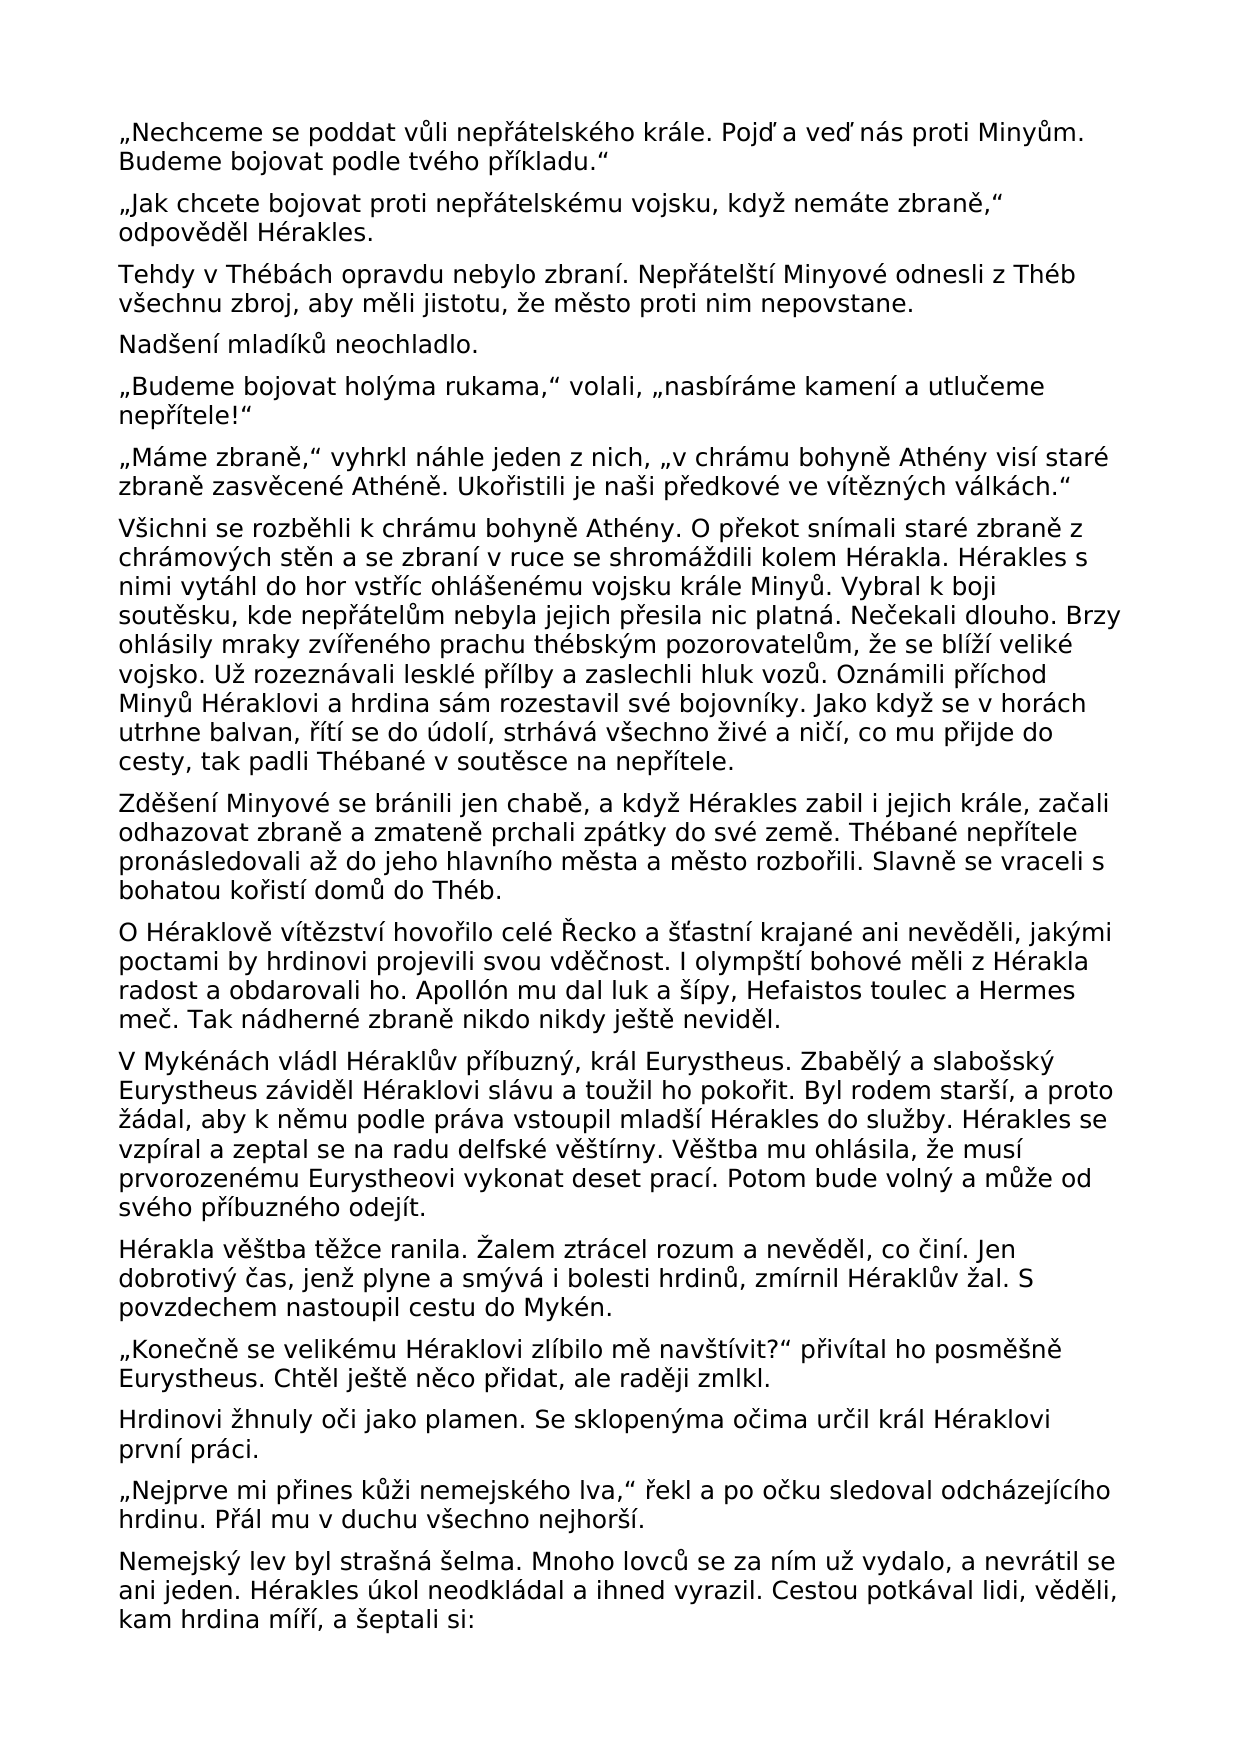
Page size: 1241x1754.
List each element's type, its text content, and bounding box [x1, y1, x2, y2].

text „Nechceme se poddat vůli nepřátelského krále. Pojď a veď nás proti Minyům. Budeme bojovat podle tvého příkladu.“ [118, 118, 1122, 176]
text Hrdinovi žhnuly oči jako plamen. Se sklopenýma očima určil král Héraklovi první práci. [118, 1406, 1122, 1464]
text Všichni se rozběhli k chrámu bohyně Athény. O překot snímali staré zbraně z chrámových stěn a se zbraní v ruce se shromáždili kolem Hérakla. Hérakles s nimi vytáhl do hor vstříc ohlášenému vojsku krále Minyů. Vybral k boji soutěsku, kde nepřátelům nebyla jejich přesila nic platná. Nečekali dlouho. Brzy ohlásily mraky zvířeného prachu thébským pozorovatelům, že se blíží veliké vojsko. Už rozeznávali lesklé přílby a zaslechli hluk vozů. Oznámili příchod Minyů Héraklovi a hrdina sám rozestavil své bojovníky. Jako když se v horách utrhne balvan, řítí se do údolí, strhává všechno živé a ničí, co mu přijde do cesty, tak padli Thébané v soutěsce na nepřítele. [118, 514, 1122, 776]
text O Héraklově vítězství hovořilo celé Řecko a šťastní krajané ani nevěděli, jakými poctami by hrdinovi projevili svou vděčnost. I olympští bohové měli z Hérakla radost a obdarovali ho. Apollón mu dal luk a šípy, Hefaistos toulec a Hermes meč. Tak nádherné zbraně nikdo nikdy ještě neviděl. [118, 918, 1122, 1035]
text Tehdy v Thébách opravdu nebylo zbraní. Nepřátelští Minyové odnesli z Théb všechnu zbroj, aby měli jistotu, že město proti nim nepovstane. [118, 260, 1122, 318]
text Hérakla věštba těžce ranila. Žalem ztrácel rozum a nevěděl, co činí. Jen dobrotivý čas, jenž plyne a smývá i bolesti hrdinů, zmírnil Héraklův žal. S povzdechem nastoupil cestu do Mykén. [118, 1235, 1122, 1322]
text V Mykénách vládl Héraklův příbuzný, král Eurystheus. Zbabělý a slabošský Eurystheus záviděl Héraklovi slávu a toužil ho pokořit. Byl rodem starší, a proto žádal, aby k němu podle práva vstoupil mladší Hérakles do služby. Hérakles se vzpíral a zeptal se na radu delfské věštírny. Věštba mu ohlásila, že musí prvorozenému Eurystheovi vykonat deset prací. Potom bude volný a může od svého příbuzného odejít. [118, 1047, 1122, 1222]
text „Jak chcete bojovat proti nepřátelskému vojsku, když nemáte zbraně,“ odpověděl Hérakles. [118, 189, 1122, 247]
text Nadšení mladíků neochladlo. [118, 331, 1122, 360]
text „Nejprve mi přines kůži nemejského lva,“ řekl a po očku sledoval odcházejícího hrdinu. Přál mu v duchu všechno nejhorší. [118, 1476, 1122, 1535]
text „Máme zbraně,“ vyhrkl náhle jeden z nich, „v chrámu bohyně Athény visí staré zbraně zasvěcené Athéně. Ukořistili je naši předkové ve vítězných válkách.“ [118, 443, 1122, 501]
text Nemejský lev byl strašná šelma. Mnoho lovců se za ním už vydalo, a nevrátil se ani jeden. Hérakles úkol neodkládal a ihned vyrazil. Cestou potkával lidi, věděli, kam hrdina míří, a šeptali si: [118, 1547, 1122, 1635]
text Zděšení Minyové se bránili jen chabě, a když Hérakles zabil i jejich krále, začali odhazovat zbraně a zmateně prchali zpátky do své země. Thébané nepřítele pronásledovali až do jeho hlavního města a město rozbořili. Slavně se vraceli s bohatou kořistí domů do Théb. [118, 789, 1122, 906]
text „Budeme bojovat holýma rukama,“ volali, „nasbíráme kamení a utlučeme nepřítele!“ [118, 372, 1122, 431]
text „Konečně se velikému Héraklovi zlíbilo mě navštívit?“ přivítal ho posměšně Eurystheus. Chtěl ještě něco přidat, ale raději zmlkl. [118, 1335, 1122, 1393]
